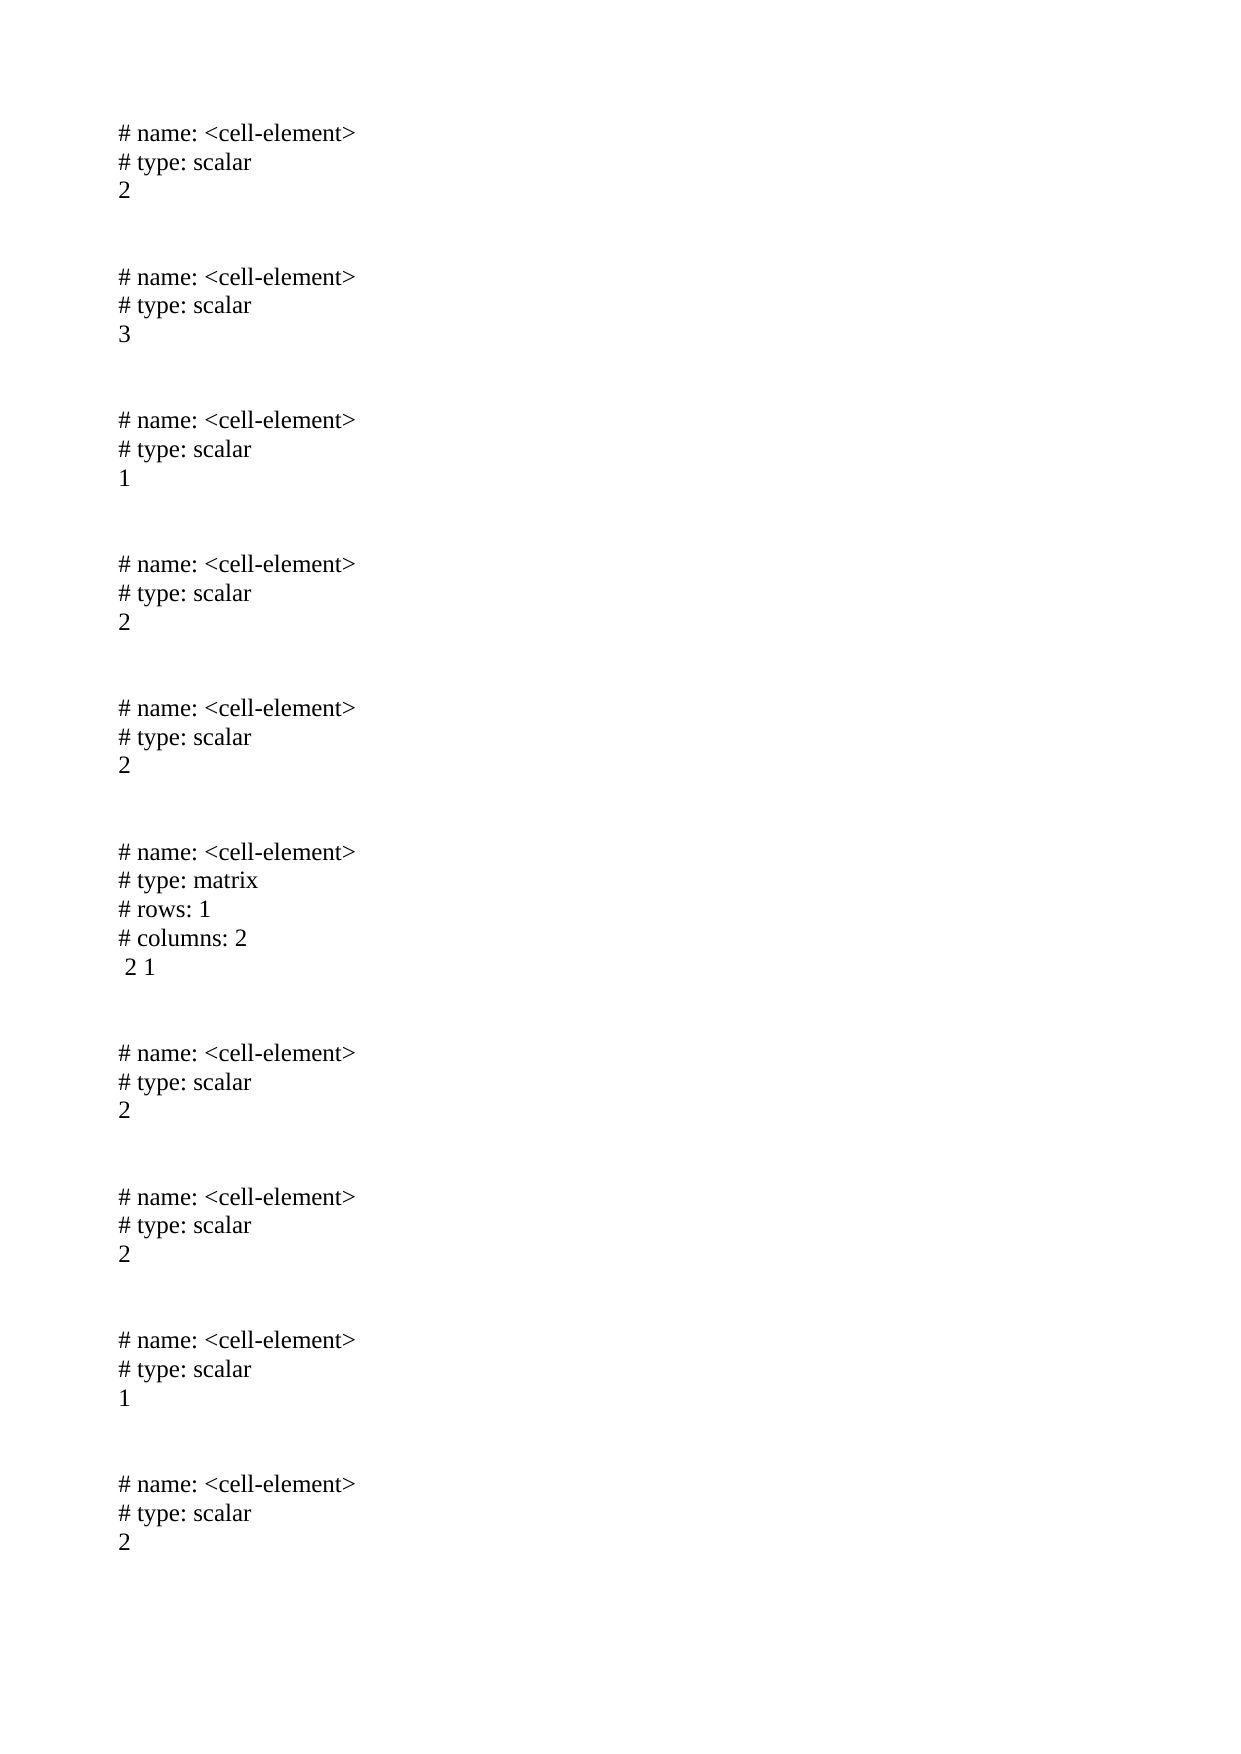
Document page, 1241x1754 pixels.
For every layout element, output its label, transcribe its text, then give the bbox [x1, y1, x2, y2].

text 2 [118, 607, 1122, 636]
text # columns: 2 [118, 923, 1122, 952]
text # type: scalar [118, 291, 1122, 319]
text # name: <cell-element> [118, 406, 1122, 434]
text # name: <cell-element> [118, 262, 1122, 291]
text # type: scalar [118, 434, 1122, 463]
text 2 [118, 751, 1122, 779]
text # name: <cell-element> [118, 1038, 1122, 1067]
text # type: scalar [118, 1211, 1122, 1239]
text # name: <cell-element> [118, 1469, 1122, 1498]
text # type: scalar [118, 1498, 1122, 1527]
text # type: scalar [118, 722, 1122, 751]
text # type: matrix [118, 866, 1122, 894]
text 2 1 [118, 952, 1122, 981]
text # name: <cell-element> [118, 549, 1122, 578]
text # rows: 1 [118, 894, 1122, 923]
text 1 [118, 463, 1122, 492]
text 2 [118, 1527, 1122, 1556]
text # type: scalar [118, 147, 1122, 176]
text # name: <cell-element> [118, 1182, 1122, 1211]
text # type: scalar [118, 1354, 1122, 1383]
text # type: scalar [118, 578, 1122, 607]
text # name: <cell-element> [118, 837, 1122, 866]
text 3 [118, 319, 1122, 348]
text # type: scalar [118, 1067, 1122, 1096]
text 2 [118, 1239, 1122, 1268]
text # name: <cell-element> [118, 1326, 1122, 1354]
text 2 [118, 176, 1122, 204]
text 1 [118, 1383, 1122, 1412]
text # name: <cell-element> [118, 118, 1122, 147]
text # name: <cell-element> [118, 693, 1122, 722]
text 2 [118, 1096, 1122, 1124]
